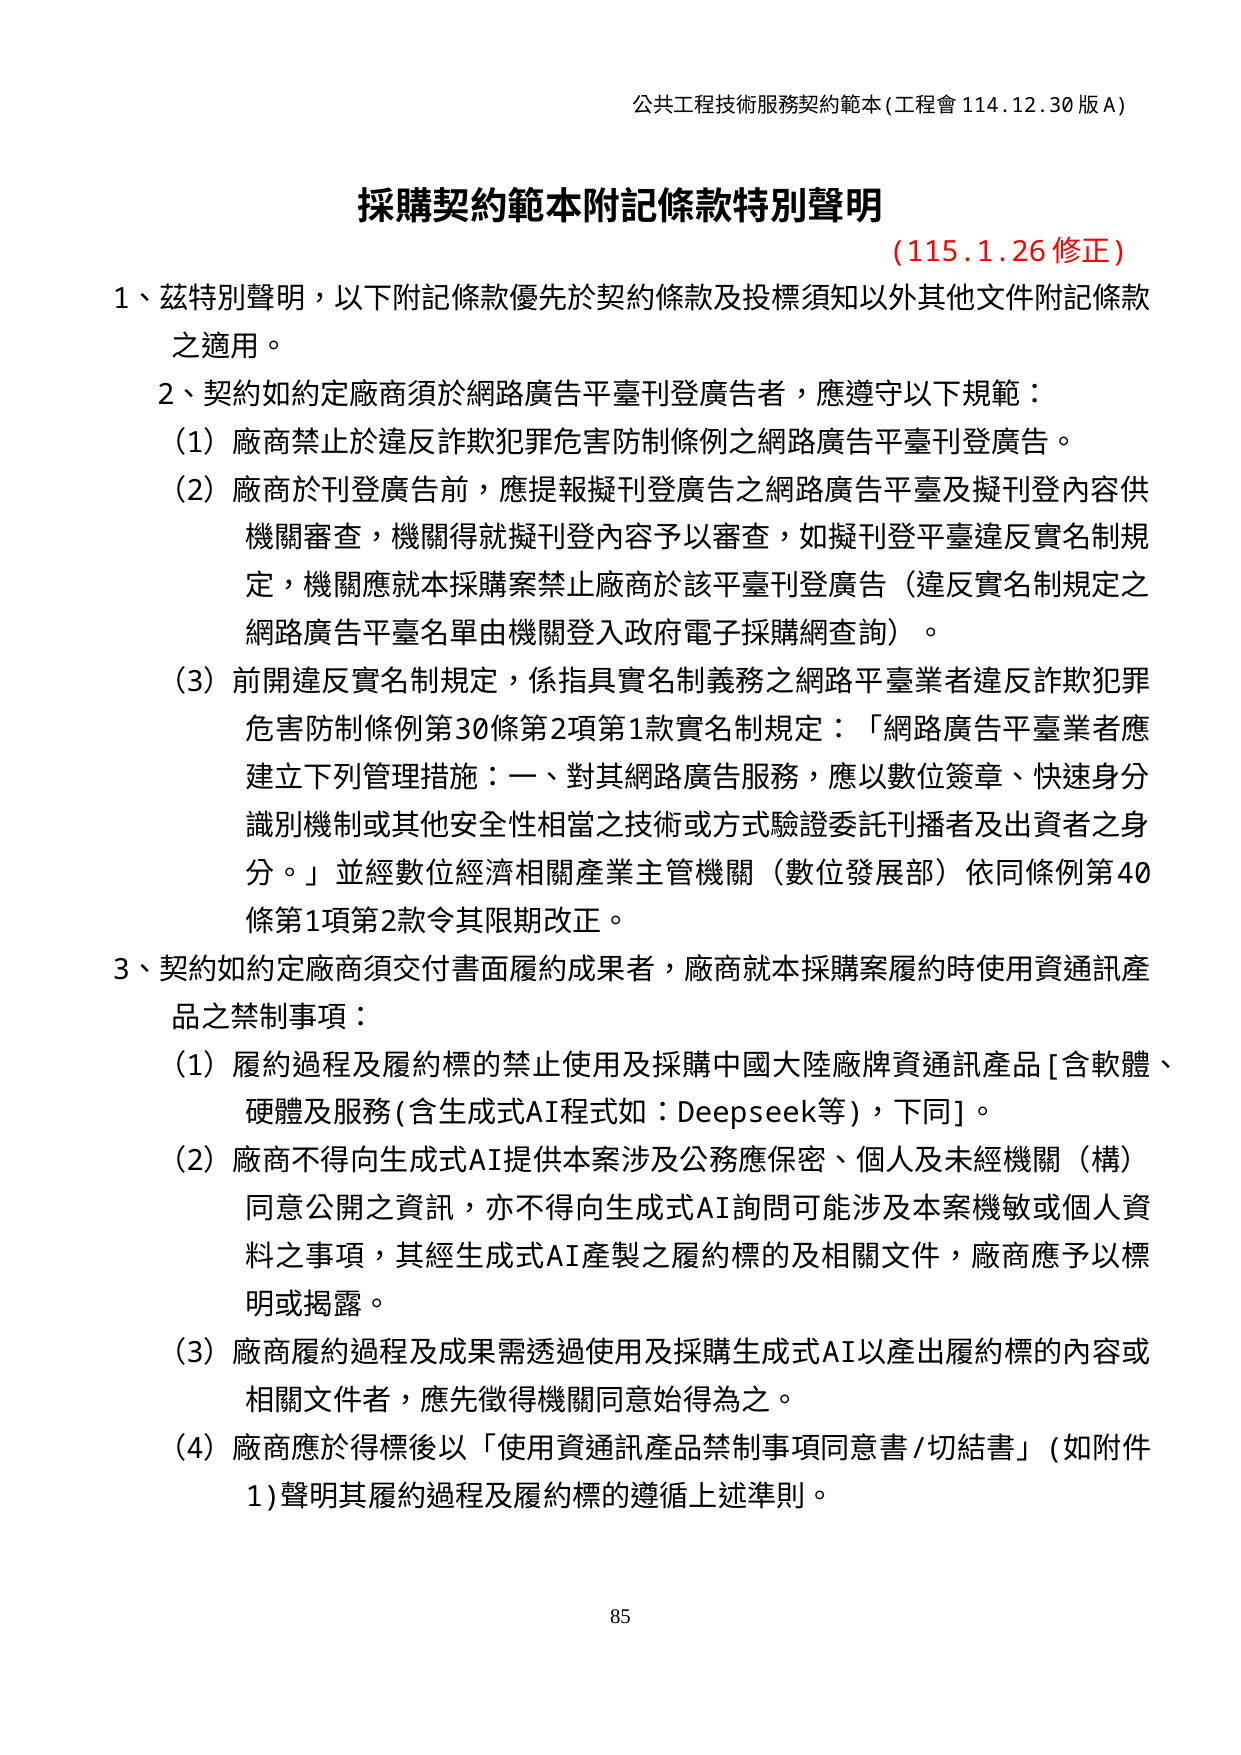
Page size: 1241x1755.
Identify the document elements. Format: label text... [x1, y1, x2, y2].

list 廠商應於得標後以「使用資通訊產品禁制事項同意書/切結書」(如附件1)聲明其履約過程及履約標的遵循上述準則。 [157, 1420, 1151, 1516]
list 前開違反實名制規定，係指具實名制義務之網路平臺業者違反詐欺犯罪危害防制條例第30條第2項第1款實名制規定：「網路廣告平臺業者應建立下列管理措施：一、對其網路廣告服務，應以數位簽章、快速身分識別機制或其他安全性相當之技術或方式驗證委託刊播者及出資者之身分。」並經數位經濟相關產業主管機關（數位發展部）依同條例第40條第1項第2款令其限期改正。 [157, 653, 1151, 941]
list 契約如約定廠商須交付書面履約成果者，廠商就本採購案履約時使用資通訊產品之禁制事項： [112, 941, 1151, 1037]
list 廠商履約過程及成果需透過使用及採購生成式AI以產出履約標的內容或相關文件者，應先徵得機關同意始得為之。 [157, 1324, 1151, 1420]
list 廠商不得向生成式AI提供本案涉及公務應保密、個人及未經機關（構）同意公開之資訊，亦不得向生成式AI詢問可能涉及本案機敏或個人資料之事項，其經生成式AI產製之履約標的及相關文件，廠商應予以標明或揭露。 [157, 1132, 1151, 1324]
list 廠商於刊登廣告前，應提報擬刊登廣告之網路廣告平臺及擬刊登內容供機關審查，機關得就擬刊登內容予以審查，如擬刊登平臺違反實名制規定，機關應就本採購案禁止廠商於該平臺刊登廣告（違反實名制規定之網路廣告平臺名單由機關登入政府電子採購網查詢）。 [157, 462, 1151, 653]
list 履約過程及履約標的禁止使用及採購中國大陸廠牌資通訊產品[含軟體、硬體及服務(含生成式AI程式如：Deepseek等)，下同]。 [157, 1037, 1151, 1132]
list 廠商禁止於違反詐欺犯罪危害防制條例之網路廣告平臺刊登廣告。 [157, 414, 1151, 462]
text (115.1.26修正) [112, 228, 1128, 270]
text 採購契約範本附記條款特別聲明 [112, 186, 1128, 228]
list 茲特別聲明，以下附記條款優先於契約條款及投標須知以外其他文件附記條款之適用。 [112, 270, 1151, 366]
list 契約如約定廠商須於網路廣告平臺刊登廣告者，應遵守以下規範： [157, 366, 1151, 414]
